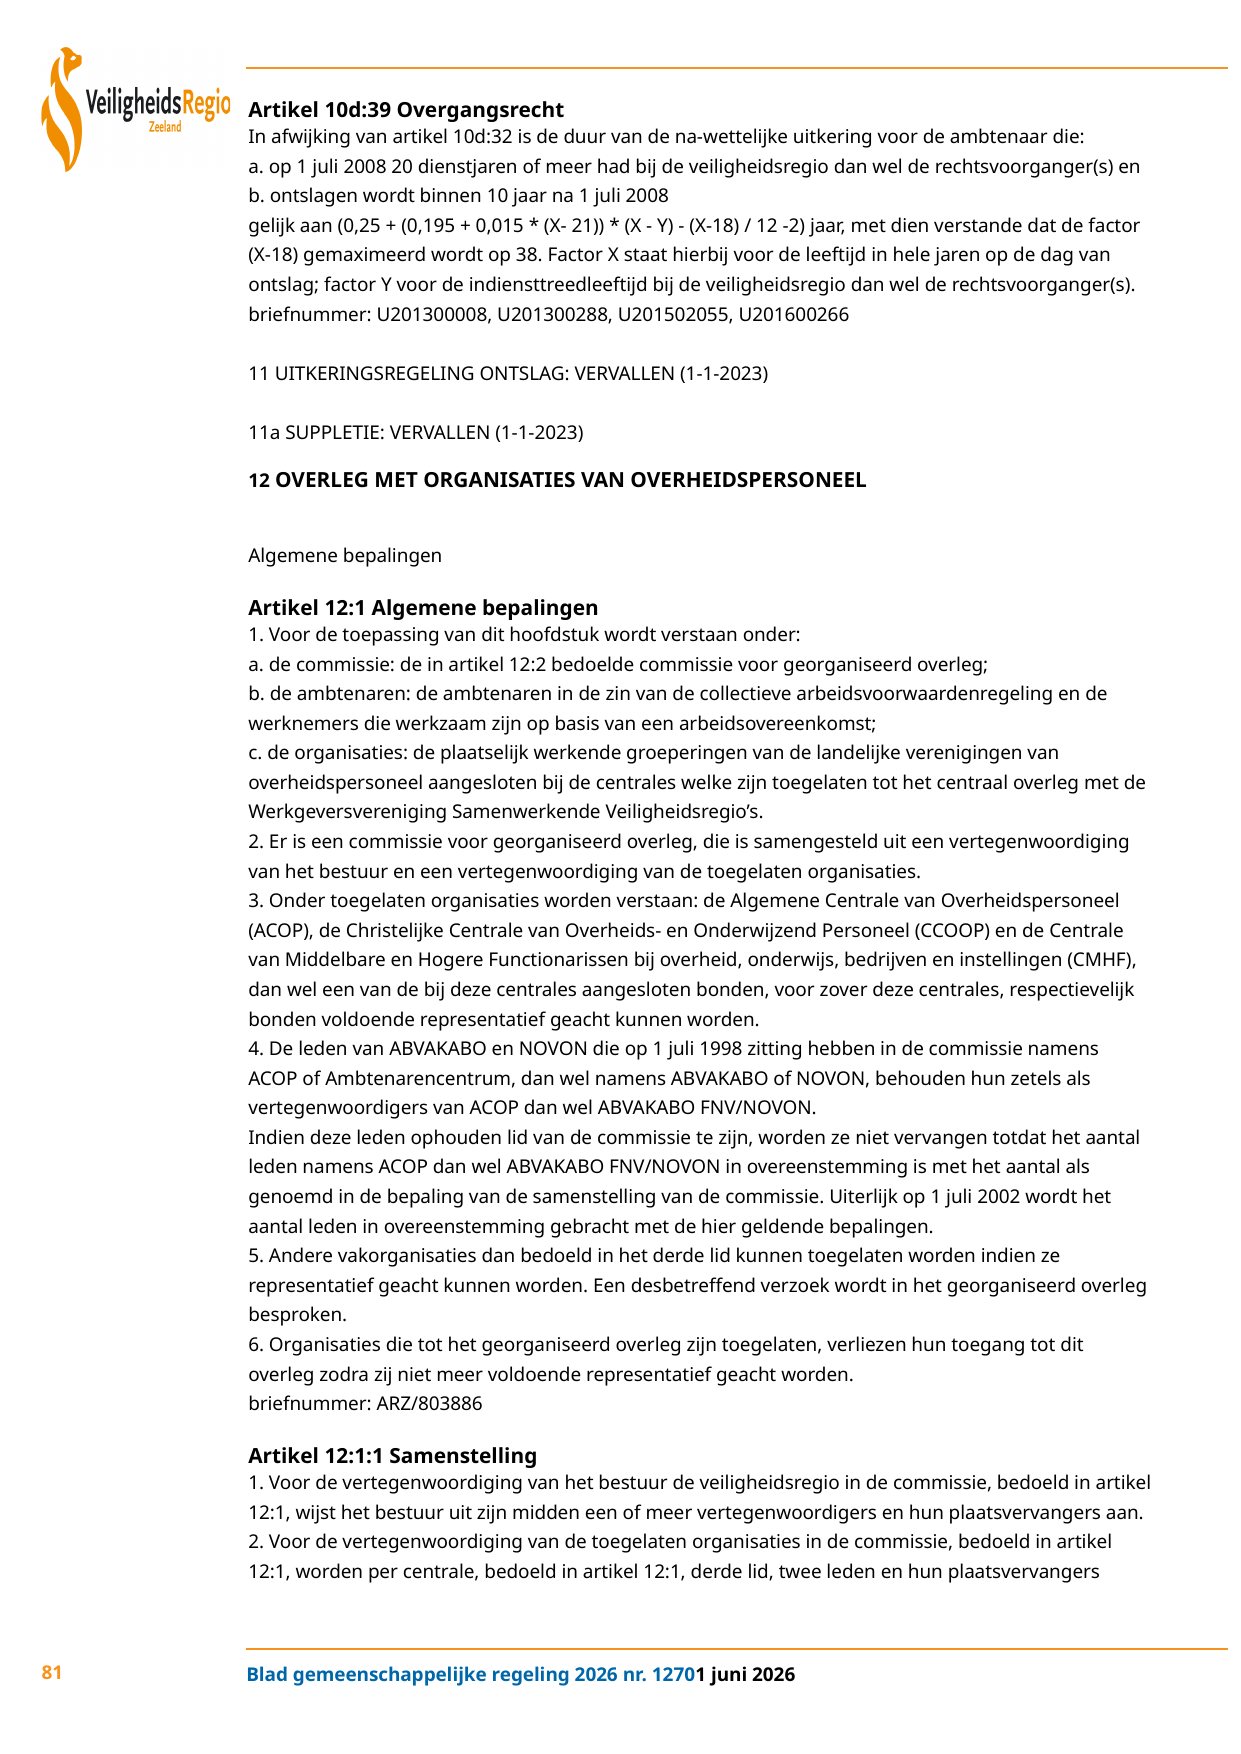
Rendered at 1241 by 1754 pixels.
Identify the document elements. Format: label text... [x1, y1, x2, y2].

text Algemene bepalingen [248, 542, 1152, 568]
text 4. De leden van ABVAKABO en NOVON die op 1 juli 1998 zitting hebben in de commissie namens ACOP of Ambtenarencentrum, dan wel namens ABVAKABO of NOVON, behouden hun zetels als vertegenwoordigers van ACOP dan wel ABVAKABO FNV/NOVON. [248, 1035, 1152, 1120]
text In afwijking van artikel 10d:32 is de duur van de na-wettelijke uitkering voor de ambtenaar die: [248, 123, 1152, 149]
text c. de organisaties: de plaatselijk werkende groeperingen van de landelijke verenigingen van overheidspersoneel aangesloten bij de centrales welke zijn toegelaten tot het centraal overleg met de Werkgeversvereniging Samenwerkende Veiligheidsregio’s. [248, 739, 1152, 824]
text 3. Onder toegelaten organisaties worden verstaan: de Algemene Centrale van Overheidspersoneel (ACOP), de Christelijke Centrale van Overheids- en Onderwijzend Personeel (CCOOP) en de Centrale van Middelbare en Hogere Functionarissen bij overheid, onderwijs, bedrijven en instellingen (CMHF), dan wel een van de bij deze centrales aangesloten bonden, voor zover deze centrales, respectievelijk bonden voldoende representatief geacht kunnen worden. [248, 887, 1152, 1032]
text 12 OVERLEG MET ORGANISATIES VAN OVERHEIDSPERSONEEL [248, 465, 1152, 493]
text b. ontslagen wordt binnen 10 jaar na 1 juli 2008 [248, 182, 1152, 208]
text briefnummer: U201300008, U201300288, U201502055, U201600266 [248, 301, 1152, 326]
text 2. Voor de vertegenwoordiging van de toegelaten organisaties in de commissie, bedoeld in artikel 12:1, worden per centrale, bedoeld in artikel 12:1, derde lid, twee leden en hun plaatsvervangers [248, 1528, 1152, 1584]
text briefnummer: ARZ/803886 [248, 1390, 1152, 1416]
picture [41, 47, 231, 172]
text 1. Voor de vertegenwoordiging van het bestuur de veiligheidsregio in de commissie, bedoeld in artikel 12:1, wijst het bestuur uit zijn midden een of meer vertegenwoordigers en hun plaatsvervangers aan. [248, 1469, 1152, 1524]
text 1. Voor de toepassing van dit hoofdstuk wordt verstaan onder: [248, 621, 1152, 647]
text 2. Er is een commissie voor georganiseerd overleg, die is samengesteld uit een vertegenwoordiging van het bestuur en een vertegenwoordiging van de toegelaten organisaties. [248, 828, 1152, 884]
text Indien deze leden ophouden lid van de commissie te zijn, worden ze niet vervangen totdat het aantal leden namens ACOP dan wel ABVAKABO FNV/NOVON in overeenstemming is met het aantal als genoemd in de bepaling van de samenstelling van de commissie. Uiterlijk op 1 juli 2002 wordt het aantal leden in overeenstemming gebracht met de hier geldende bepalingen. [248, 1124, 1152, 1239]
text gelijk aan (0,25 + (0,195 + 0,015 * (X- 21)) * (X - Y) - (X-18) / 12 -2) jaar, met dien verstande dat de factor (X-18) gemaximeerd wordt op 38. Factor X staat hierbij voor de leeftijd in hele jaren op de dag van ontslag; factor Y voor de indiensttreedleeftijd bij de veiligheidsregio dan wel de rechtsvoorganger(s). [248, 212, 1152, 297]
text 6. Organisaties die tot het georganiseerd overleg zijn toegelaten, verliezen hun toegang tot dit overleg zodra zij niet meer voldoende representatief geacht worden. [248, 1331, 1152, 1387]
text Artikel 10d:39 Overgangsrecht [248, 95, 1152, 123]
text Artikel 12:1 Algemene bepalingen [248, 593, 1152, 621]
text 11 UITKERINGSREGELING ONTSLAG: VERVALLEN (1-1-2023) [248, 360, 1152, 386]
text a. de commissie: de in artikel 12:2 bedoelde commissie voor georganiseerd overleg; [248, 651, 1152, 677]
text 5. Andere vakorganisaties dan bedoeld in het derde lid kunnen toegelaten worden indien ze representatief geacht kunnen worden. Een desbetreffend verzoek wordt in het georganiseerd overleg besproken. [248, 1242, 1152, 1327]
text 11a SUPPLETIE: VERVALLEN (1-1-2023) [248, 419, 1152, 445]
text Artikel 12:1:1 Samenstelling [248, 1441, 1152, 1469]
text b. de ambtenaren: de ambtenaren in de zin van de collectieve arbeidsvoorwaardenregeling en de werknemers die werkzaam zijn op basis van een arbeidsovereenkomst; [248, 680, 1152, 736]
text a. op 1 juli 2008 20 dienstjaren of meer had bij de veiligheidsregio dan wel de rechtsvoorganger(s) en [248, 153, 1152, 178]
